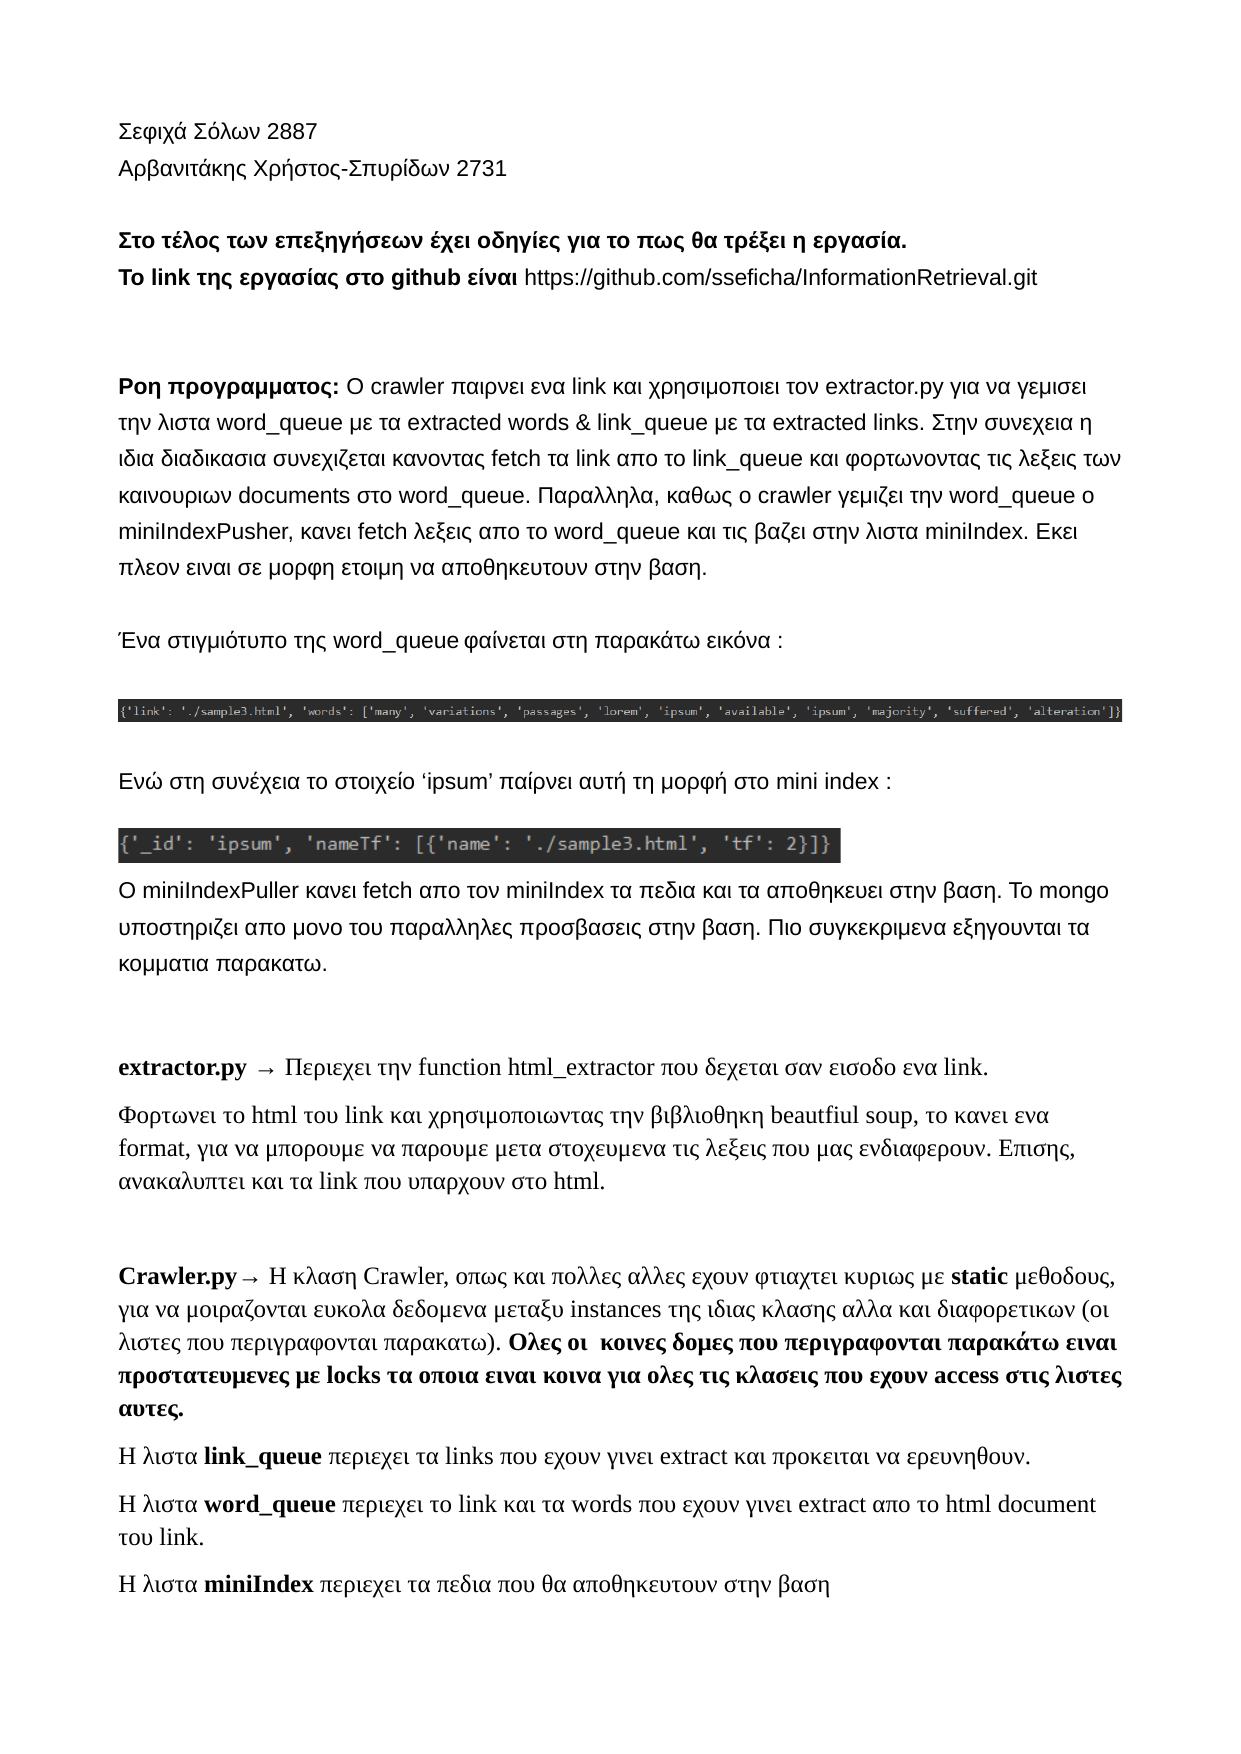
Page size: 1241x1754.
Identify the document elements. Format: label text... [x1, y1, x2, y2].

text Αρβανιτάκης Χρήστος-Σπυρίδων 2731 [118, 154, 1122, 181]
text extractor.py → Περιεχει την function html_extractor που δεχεται σαν εισοδο ενα link. [118, 986, 1122, 1081]
picture [118, 828, 841, 863]
text Ενώ στη συνέχεια το στοιχείο ‘ipsum’ παίρνει αυτή τη μορφή στο mini index : [118, 768, 1122, 795]
text Ροη προγραμματος: Ο crawler παιρνει ενα link και χρησιμοποιει τον extractor.py για να γεμισει την λιστα word_queue με τα extracted words & link_queue με τα extracted links. Στην συνεχεια η ιδια διαδικασια συνεχιζεται κανοντας fetch τα link απο το link_queue και φορτωνοντας τις λεξεις των καινουριων documents στο word_queue. Παραλληλα, καθως o crawler γεμιζει την word_queue ο miniIndexPusher, κανει fetch λεξεις απο το word_queue και τις βαζει στην λιστα miniIndex. Εκει πλεον ειναι σε μορφη ετοιμη να αποθηκευτουν στην βαση. [118, 373, 1122, 581]
text Φορτωνει το html του link και χρησιμοποιωντας την βιβλιοθηκη beautfiul soup, το κανει ενα format, για να μπορουμε να παρουμε μετα στοχευμενα τις λεξεις που μας ενδιαφερουν. Επισης, ανακαλυπτει και τα link που υπαρχουν στο html. [118, 1100, 1122, 1195]
text O miniIndexPuller κανει fetch απο τον miniIndex τα πεδια και τα αποθηκευει στην βαση. Το mongo υποστηριζει απο μονο του παραλληλες προσβασεις στην βαση. Πιο συγκεκριμενα εξηγουνται τα κομματια παρακατω. [118, 877, 1122, 976]
text H λιστα miniIndex περιεχει τα πεδια που θα αποθηκευτουν στην βαση [118, 1569, 1122, 1598]
text Η λιστα link_queue περιεχει τα links που εχουν γινει extract και προκειται να ερευνηθουν. [118, 1441, 1122, 1470]
text To link της εργασίας στο github είναι https://github.com/sseficha/InformationRetrieval.git [118, 263, 1122, 290]
picture [118, 699, 1123, 722]
text Η λιστα word_queue περιεχει το link και τα words που εχουν γινει extract απο το html document του link. [118, 1489, 1122, 1550]
text Σεφιχά Σόλων 2887 [118, 118, 1122, 144]
text Στο τέλος των επεξηγήσεων έχει οδηγίες για το πως θα τρέξει η εργασία. [118, 227, 1122, 253]
text Ένα στιγμιότυπο της word_queue φαίνεται στη παρακάτω εικόνα : [118, 627, 1122, 653]
text Crawler.py→ H κλαση Crawler, οπως και πολλες αλλες εχουν φτιαχτει κυριως με static μεθοδους, για να μοιραζονται ευκολα δεδομενα μεταξυ instances της ιδιας κλασης αλλα και διαφορετικων (οι λιστες που περιγραφονται παρακατω). Ολες οι κοινες δομες που περιγραφονται παρακάτω ειναι προστατευμενες με locks τα οποια ειναι κοινα για ολες τις κλασεις που εχουν access στις λιστες αυτες. [118, 1261, 1122, 1422]
